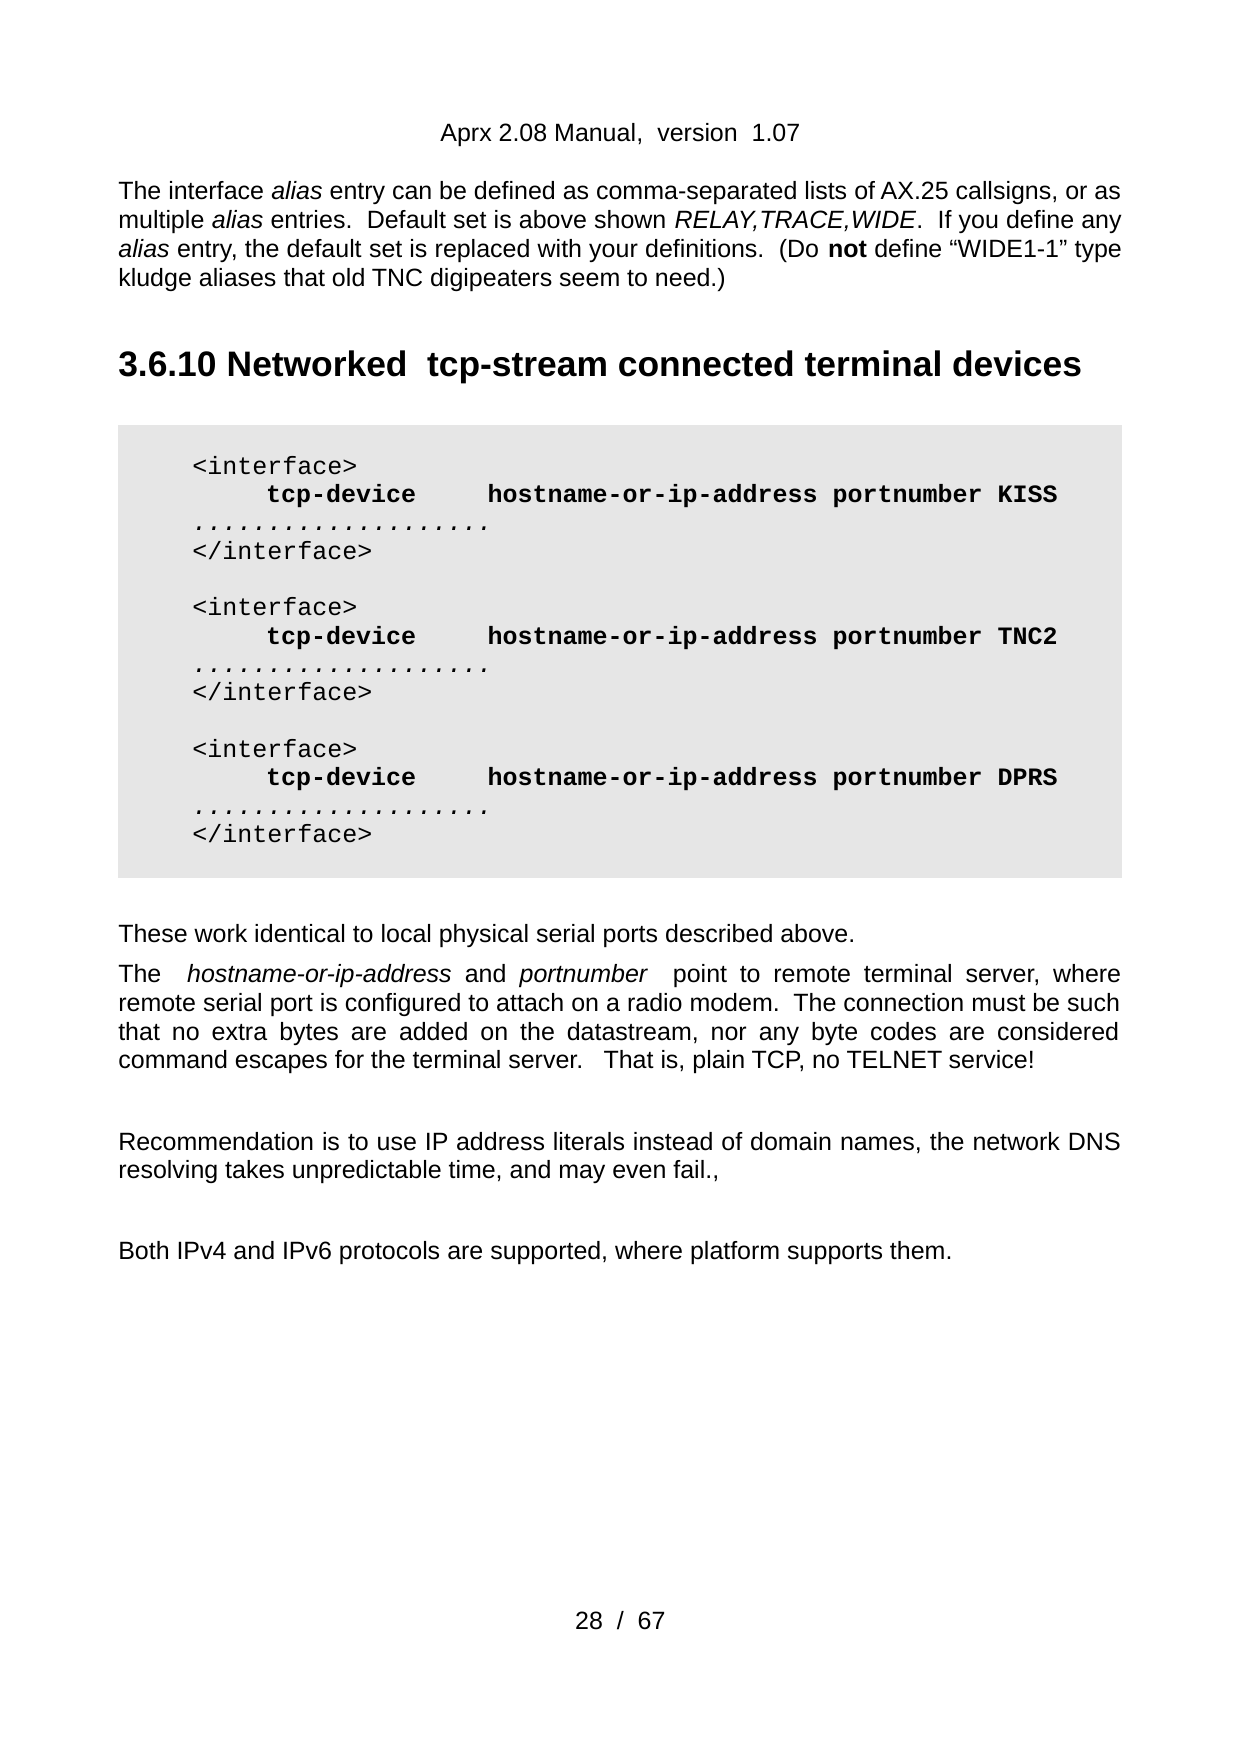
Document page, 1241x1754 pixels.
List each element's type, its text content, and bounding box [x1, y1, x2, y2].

text The hostname-or-ip-address and portnumber point to remote terminal server, where remote serial port is configured to attach on a radio modem. The connection must be such that no extra bytes are added on the datastream, nor any byte codes are considered command escapes for the terminal server. That is, plain TCP, no TELNET service! [118, 959, 1122, 1074]
text .................... [118, 652, 1122, 680]
subtitle Networked tcp-stream connected terminal devices [118, 344, 1122, 384]
text </interface> [118, 538, 1122, 567]
text tcp-device hostname-or-ip-address portnumber TNC2 [118, 623, 1122, 652]
text .................... [118, 510, 1122, 538]
text </interface> [118, 680, 1122, 708]
text <interface> [118, 737, 1122, 765]
text These work identical to local physical serial ports described above. [118, 919, 1122, 947]
text tcp-device hostname-or-ip-address portnumber DPRS [118, 765, 1122, 793]
text The interface alias entry can be defined as comma-separated lists of AX.25 callsigns, or as multiple alias entries. Default set is above shown RELAY,TRACE,WIDE. If you define any alias entry, the default set is replaced with your definitions. (Do not define “WIDE1-1” type kludge aliases that old TNC digipeaters seem to need.) [118, 176, 1122, 291]
text </interface> [118, 822, 1122, 850]
text .................... [118, 793, 1122, 822]
text Recommendation is to use IP address literals instead of domain names, the network DNS resolving takes unpredictable time, and may even fail., [118, 1127, 1122, 1184]
text Both IPv4 and IPv6 protocols are supported, where platform supports them. [118, 1236, 1122, 1265]
text tcp-device hostname-or-ip-address portnumber KISS [118, 482, 1122, 510]
text <interface> [118, 595, 1122, 623]
text <interface> [118, 453, 1122, 482]
